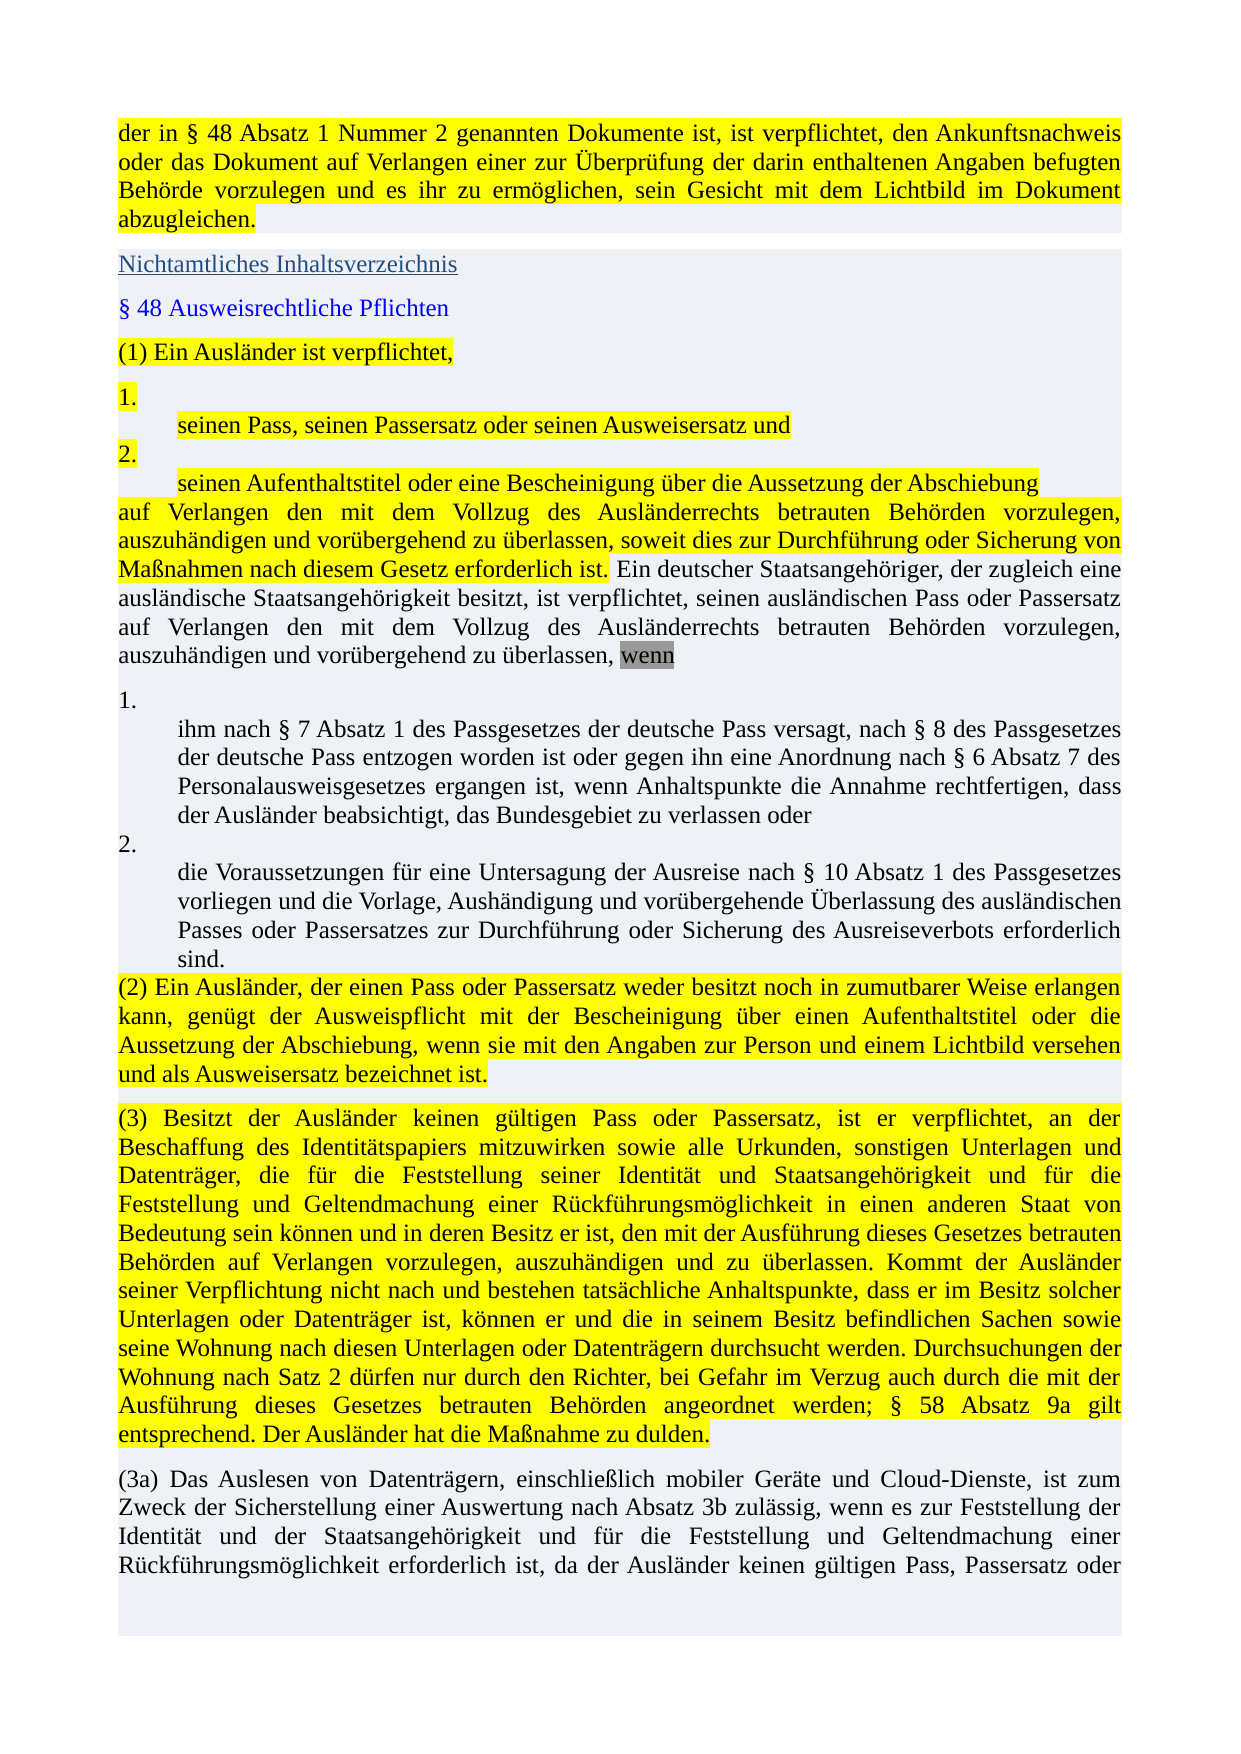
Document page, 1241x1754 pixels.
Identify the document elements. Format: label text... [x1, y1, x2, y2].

subtitle § 48 Ausweisrechtliche Pflichten [118, 293, 1122, 322]
text (1) Ein Ausländer ist verpflichtet, [118, 337, 1122, 366]
list seinen Aufenthaltstitel oder eine Bescheinigung über die Aussetzung der Abschiebung [177, 468, 1122, 497]
subtitle 2. [118, 439, 1122, 468]
list ihm nach § 7 Absatz 1 des Passgesetzes der deutsche Pass versagt, nach § 8 des Passgesetzes der deutsche Pass entzogen worden ist oder gegen ihn eine Anordnung nach § 6 Absatz 7 des Personalausweisgesetzes ergangen ist, wenn Anhaltspunkte die Annahme rechtfertigen, dass der Ausländer beabsichtigt, das Bundesgebiet zu verlassen oder [177, 714, 1122, 829]
subtitle 1. [118, 685, 1122, 714]
text (3) Besitzt der Ausländer keinen gültigen Pass oder Passersatz, ist er verpflichtet, an der Beschaffung des Identitätspapiers mitzuwirken sowie alle Urkunden, sonstigen Unterlagen und Datenträger, die für die Feststellung seiner Identität und Staatsangehörigkeit und für die Feststellung und Geltendmachung einer Rückführungsmöglichkeit in einen anderen Staat von Bedeutung sein können und in deren Besitz er ist, den mit der Ausführung dieses Gesetzes betrauten Behörden auf Verlangen vorzulegen, auszuhändigen und zu überlassen. Kommt der Ausländer seiner Verpflichtung nicht nach und bestehen tatsächliche Anhaltspunkte, dass er im Besitz solcher Unterlagen oder Datenträger ist, können er und die in seinem Besitz befindlichen Sachen sowie seine Wohnung nach diesen Unterlagen oder Datenträgern durchsucht werden. Durchsuchungen der Wohnung nach Satz 2 dürfen nur durch den Richter, bei Gefahr im Verzug auch durch die mit der Ausführung dieses Gesetzes betrauten Behörden angeordnet werden; § 58 Absatz 9a gilt entsprechend. Der Ausländer hat die Maßnahme zu dulden. [118, 1103, 1122, 1448]
text Nichtamtliches Inhaltsverzeichnis [118, 249, 1122, 277]
subtitle 2. [118, 829, 1122, 857]
text auf Verlangen den mit dem Vollzug des Ausländerrechts betrauten Behörden vorzulegen, auszuhändigen und vorübergehend zu überlassen, soweit dies zur Durchführung oder Sicherung von Maßnahmen nach diesem Gesetz erforderlich ist. Ein deutscher Staatsangehöriger, der zugleich eine ausländische Staatsangehörigkeit besitzt, ist verpflichtet, seinen ausländischen Pass oder Passersatz auf Verlangen den mit dem Vollzug des Ausländerrechts betrauten Behörden vorzulegen, auszuhändigen und vorübergehend zu überlassen, wenn [118, 497, 1122, 669]
text (2) Ein Ausländer, der einen Pass oder Passersatz weder besitzt noch in zumutbarer Weise erlangen kann, genügt der Ausweispflicht mit der Bescheinigung über einen Aufenthaltstitel oder die Aussetzung der Abschiebung, wenn sie mit den Angaben zur Person und einem Lichtbild versehen und als Ausweisersatz bezeichnet ist. [118, 972, 1122, 1087]
subtitle 1. [118, 382, 1122, 411]
text (3a) Das Auslesen von Datenträgern, einschließlich mobiler Geräte und Cloud-Dienste, ist zum Zweck der Sicherstellung einer Auswertung nach Absatz 3b zulässig, wenn es zur Feststellung der Identität und der Staatsangehörigkeit und für die Feststellung und Geltendmachung einer Rückführungsmöglichkeit erforderlich ist, da der Ausländer keinen gültigen Pass, Passersatz oder [118, 1464, 1122, 1579]
list die Voraussetzungen für eine Untersagung der Ausreise nach § 10 Absatz 1 des Passgesetzes vorliegen und die Vorlage, Aushändigung und vorübergehende Überlassung des ausländischen Passes oder Passersatzes zur Durchführung oder Sicherung des Ausreiseverbots erforderlich sind. [177, 857, 1122, 972]
list seinen Pass, seinen Passersatz oder seinen Ausweisersatz und [177, 411, 1122, 439]
text der in § 48 Absatz 1 Nummer 2 genannten Dokumente ist, ist verpflichtet, den Ankunftsnachweis oder das Dokument auf Verlangen einer zur Überprüfung der darin enthaltenen Angaben befugten Behörde vorzulegen und es ihr zu ermöglichen, sein Gesicht mit dem Lichtbild im Dokument abzugleichen. [118, 118, 1122, 233]
